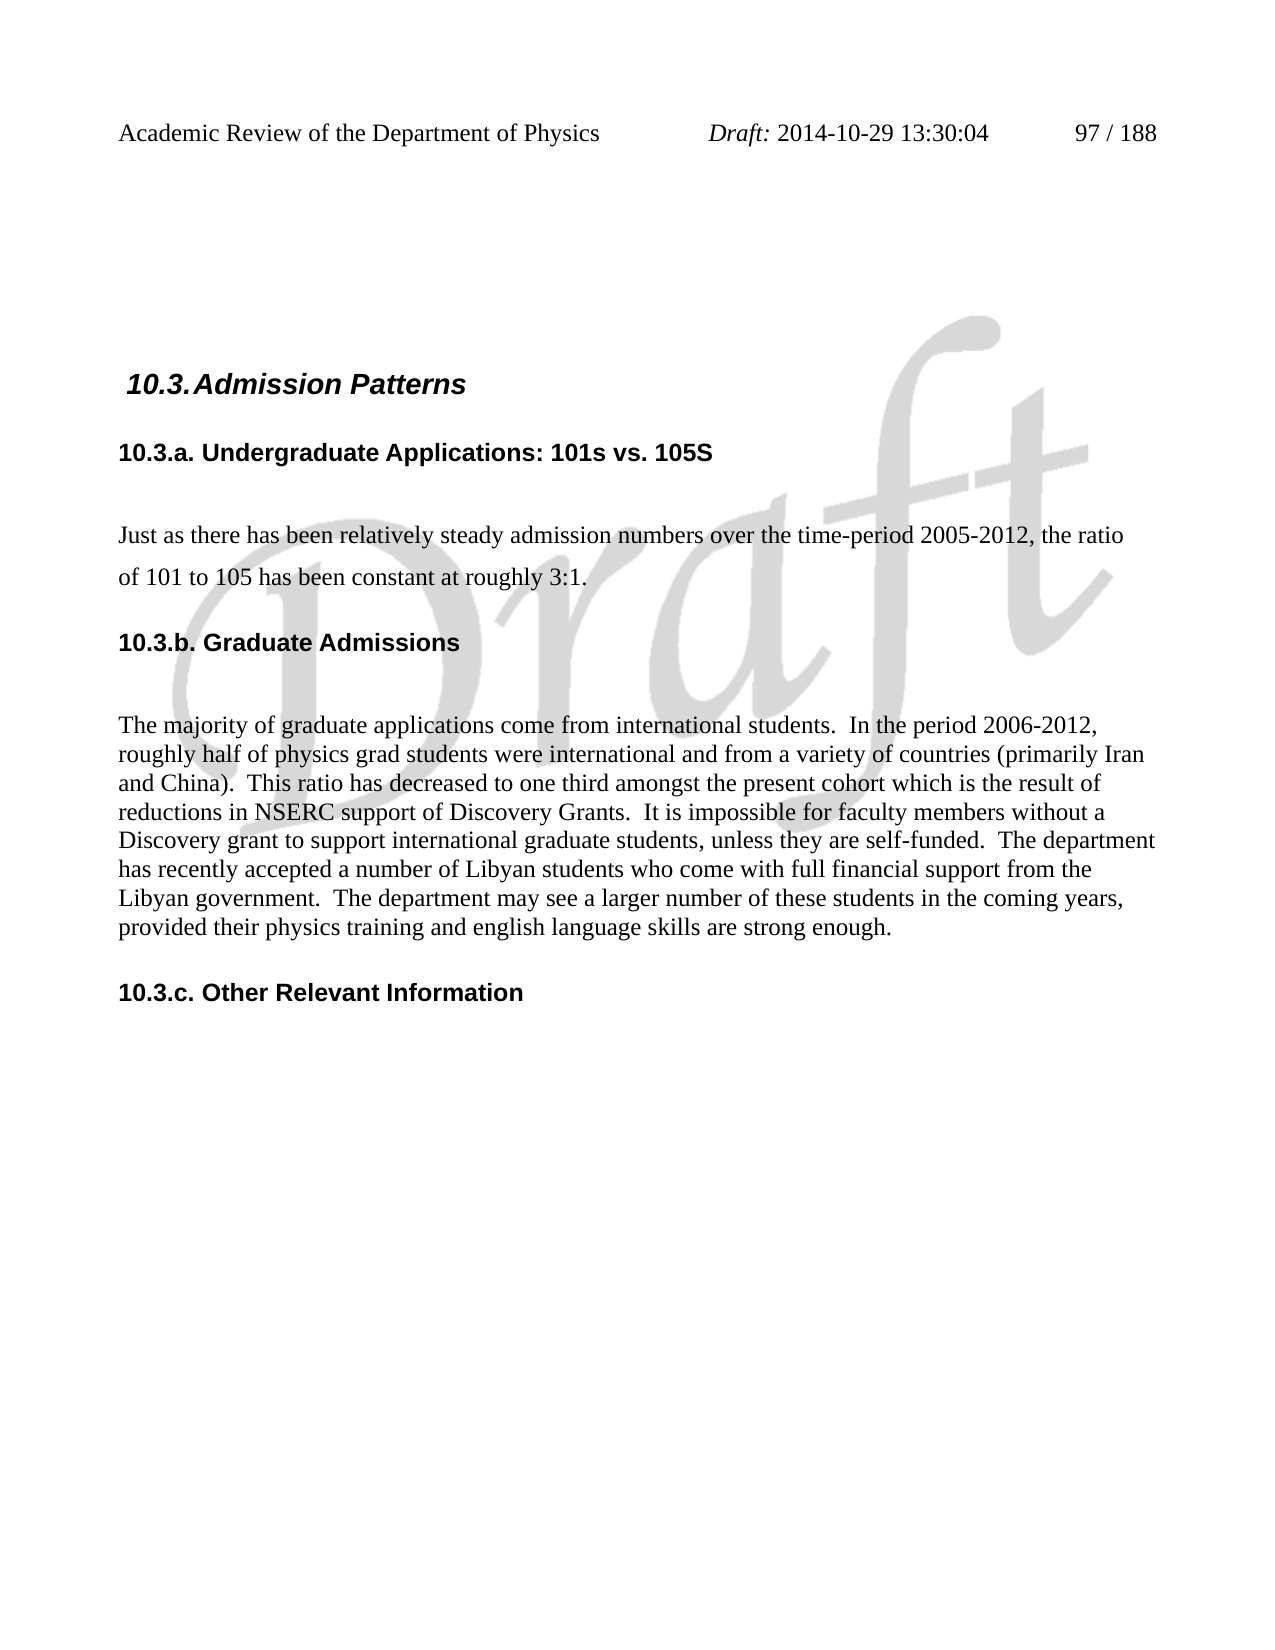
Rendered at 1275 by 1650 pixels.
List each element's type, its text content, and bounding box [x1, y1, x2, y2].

picture [118, 467, 1157, 520]
picture [118, 657, 1157, 710]
subtitle Admission Patterns [118, 367, 1157, 400]
subtitle Undergraduate Applications: 101s vs. 105S [118, 438, 1157, 467]
picture [118, 118, 1157, 367]
text The majority of graduate applications come from international students. In the period 2006-2012, roughly half of physics grad students were international and from a variety of countries (primarily Iran and China). This ratio has decreased to one third amongst the present cohort which is the result of reductions in NSERC support of Discovery Grants. It is impossible for faculty members without a Discovery grant to support international graduate students, unless they are self-funded. The department has recently accepted a number of Libyan students who come with full financial support from the Libyan government. The department may see a larger number of these students in the coming years, provided their physics training and english language skills are strong enough. [118, 710, 1157, 940]
picture [118, 590, 1157, 628]
picture [118, 940, 1157, 978]
subtitle Graduate Admissions [118, 628, 1157, 657]
picture [118, 400, 1157, 438]
picture [118, 1007, 1157, 1532]
picture [118, 549, 1157, 562]
text Just as there has been relatively steady admission numbers over the time-period 2005-2012, the ratio [118, 520, 1157, 549]
subtitle Other Relevant Information [118, 978, 1157, 1007]
text of 101 to 105 has been constant at roughly 3:1. [118, 562, 1157, 590]
